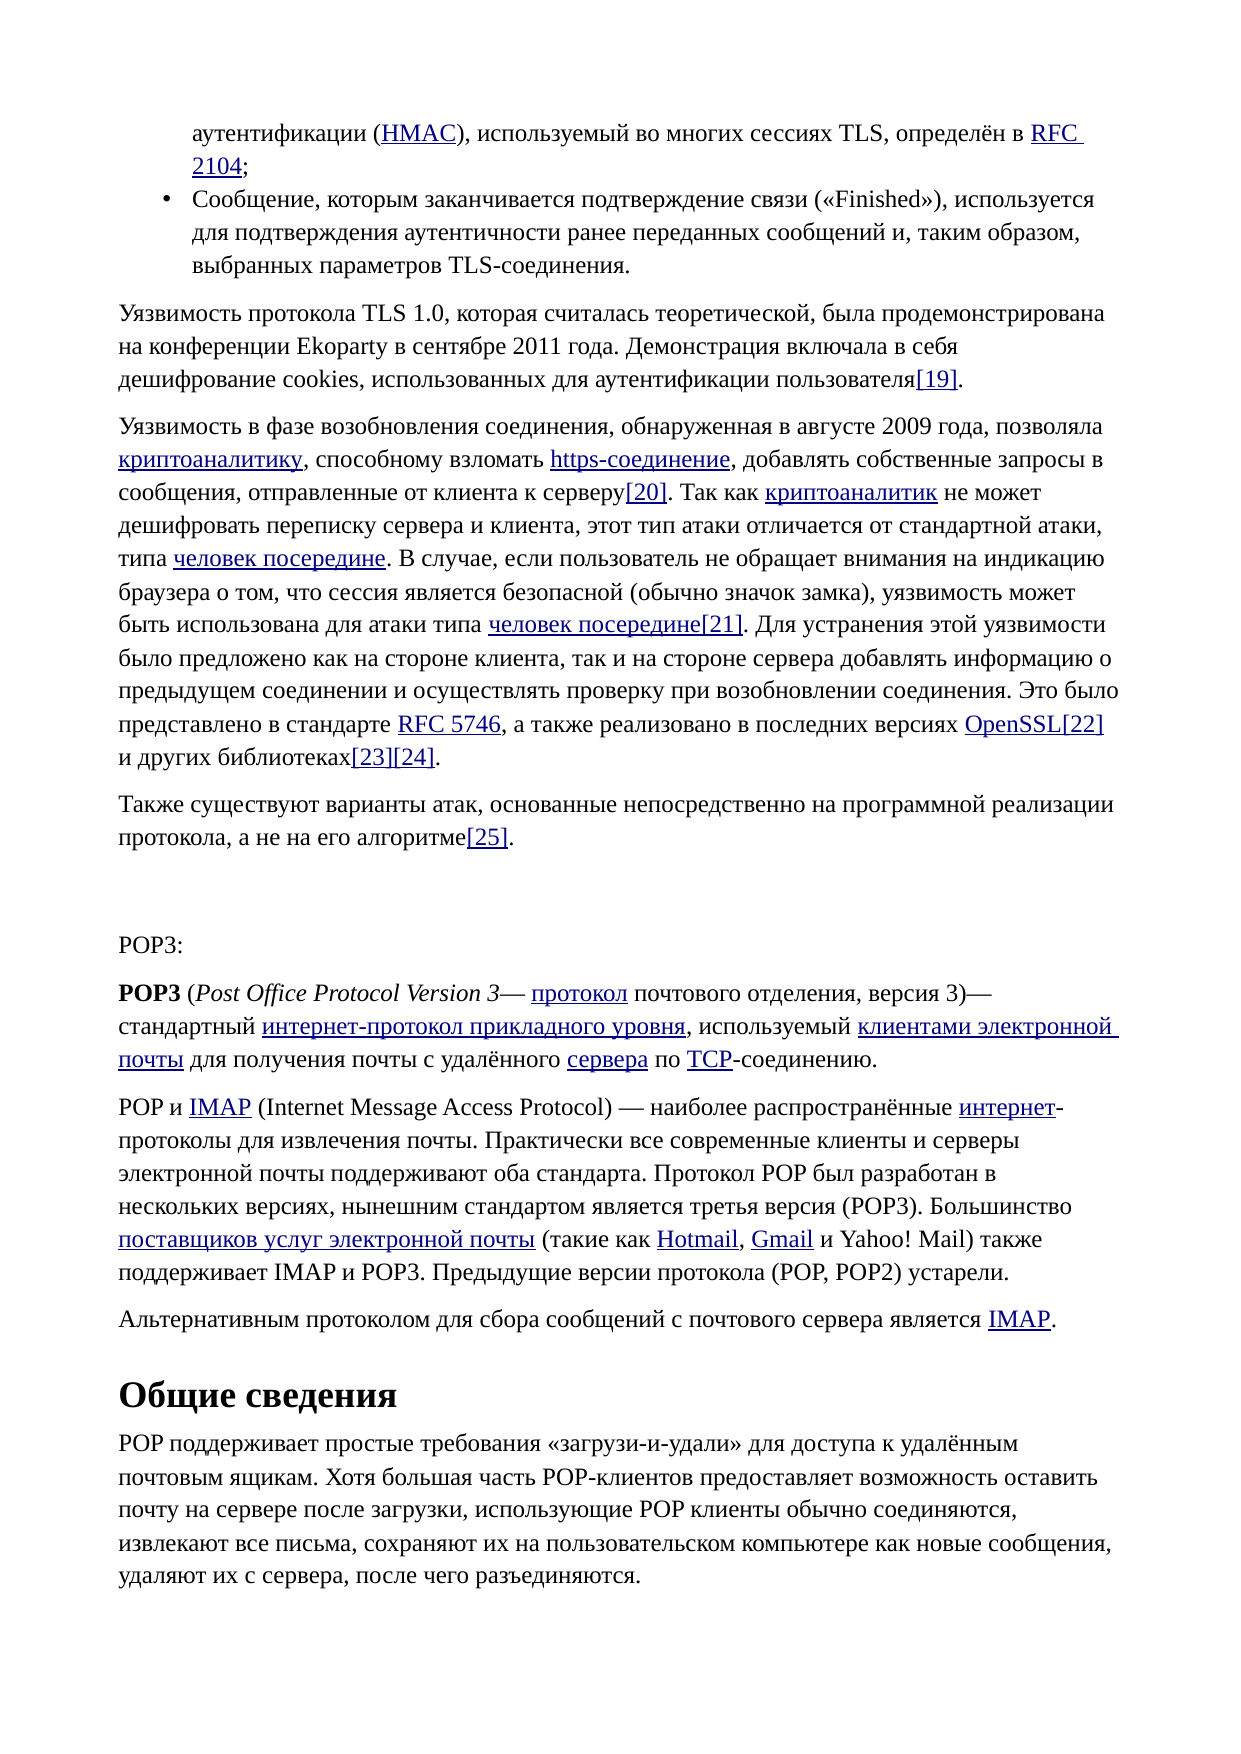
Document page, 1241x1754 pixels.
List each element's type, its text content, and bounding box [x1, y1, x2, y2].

text Альтернативным протоколом для сбора сообщений с почтового сервера является IMAP. [118, 1304, 1122, 1333]
text Уязвимость в фазе возобновления соединения, обнаруженная в августе 2009 года, позволяла криптоаналитику, способному взломать https-соединение, добавлять собственные запросы в сообщения, отправленные от клиента к серверу[20]. Так как криптоаналитик не может дешифровать переписку сервера и клиента, этот тип атаки отличается от стандартной атаки, типа человек посередине. В случае, если пользователь не обращает внимания на индикацию браузера о том, что сессия является безопасной (обычно значок замка), уязвимость может быть использована для атаки типа человек посередине[21]. Для устранения этой уязвимости было предложено как на стороне клиента, так и на стороне сервера добавлять информацию о предыдущем соединении и осуществлять проверку при возобновлении соединения. Это было представлено в стандарте RFC 5746, а также реализовано в последних версиях OpenSSL[22] и других библиотеках[23][24]. [118, 411, 1122, 770]
text POP3 (Post Office Protocol Version 3— протокол почтового отделения, версия 3)— стандартный интернет-протокол прикладного уровня, используемый клиентами электронной почты для получения почты с удалённого сервера по TCP-соединению. [118, 978, 1122, 1073]
text POP и IMAP (Internet Message Access Protocol) — наиболее распространённые интернет-протоколы для извлечения почты. Практически все современные клиенты и серверы электронной почты поддерживают оба стандарта. Протокол POP был разработан в нескольких версиях, нынешним стандартом является третья версия (POP3). Большинство поставщиков услуг электронной почты (такие как Hotmail, Gmail и Yahoo! Mail) также поддерживает IMAP и POP3. Предыдущие версии протокола (POP, POP2) устарели. [118, 1092, 1122, 1286]
subtitle Общие сведения [118, 1373, 1122, 1416]
list Сообщение, которым заканчивается подтверждение связи («Finished»), используется для подтверждения аутентичности ранее переданных сообщений и, таким образом, выбранных параметров TLS-соединения. [162, 184, 1122, 279]
text POP3: [118, 931, 1122, 959]
text POP поддерживает простые требования «загрузи-и-удали» для доступа к удалённым почтовым ящикам. Хотя большая часть POP-клиентов предоставляет возможность оставить почту на сервере после загрузки, использующие POP клиенты обычно соединяются, извлекают все письма, сохраняют их на пользовательском компьютере как новые сообщения, удаляют их с сервера, после чего разъединяются. [118, 1428, 1122, 1589]
text Также существуют варианты атак, основанные непосредственно на программной реализации протокола, а не на его алгоритме[25]. [118, 789, 1122, 851]
list аутентификации (HMAC), используемый во многих сессиях TLS, определён в RFC 2104; [162, 118, 1122, 180]
text Уязвимость протокола TLS 1.0, которая считалась теоретической, была продемонстрирована на конференции Ekoparty в сентябре 2011 года. Демонстрация включала в себя дешифрование cookies, использованных для аутентификации пользователя[19]. [118, 298, 1122, 393]
